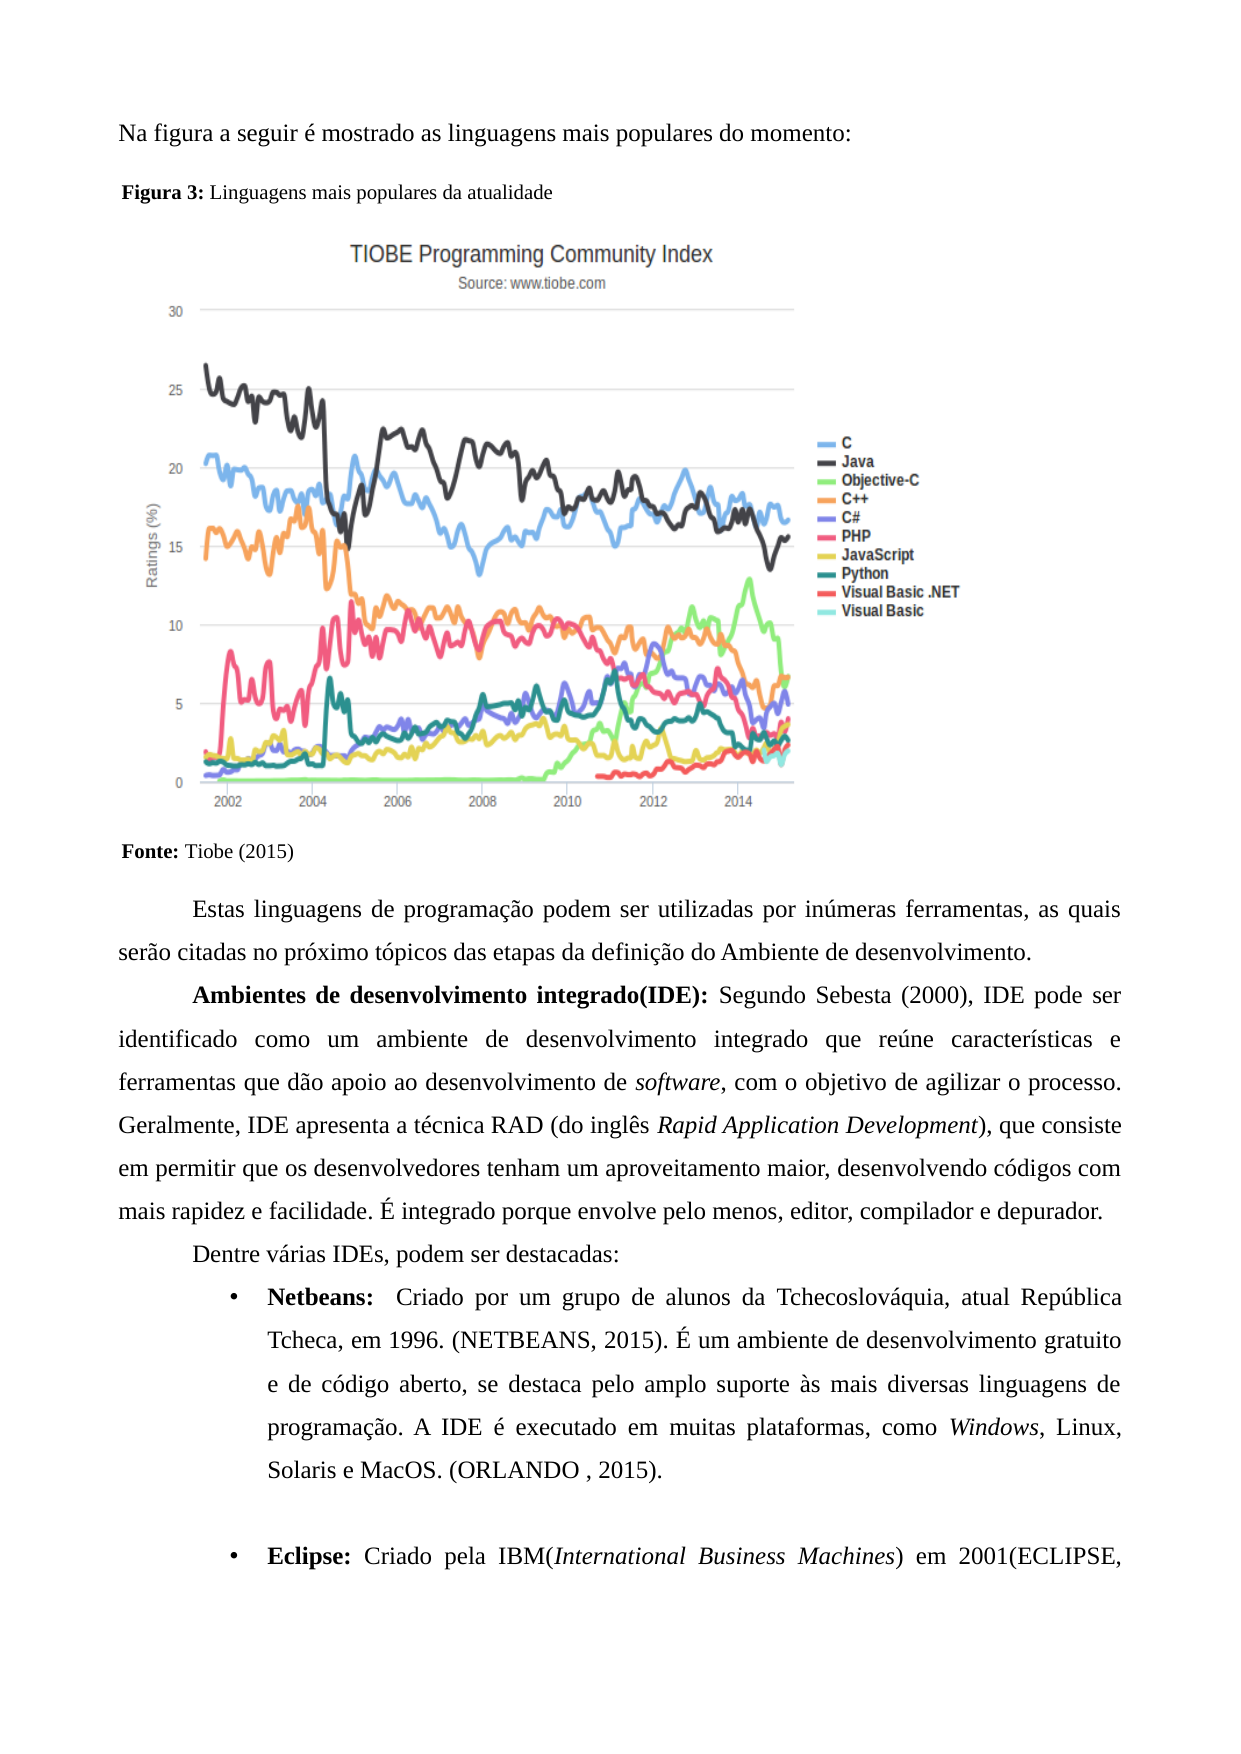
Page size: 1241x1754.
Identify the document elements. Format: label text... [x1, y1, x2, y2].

text Na figura a seguir é mostrado as linguagens mais populares do momento: [118, 118, 1122, 147]
text Ambientes de desenvolvimento integrado(IDE): Segundo Sebesta (2000), IDE pode ser identificado como um ambiente de desenvolvimento integrado que reúne características e ferramentas que dão apoio ao desenvolvimento de software, com o objetivo de agilizar o processo. Geralmente, IDE apresenta a técnica RAD (do inglês Rapid Application Development), que consiste em permitir que os desenvolvedores tenham um aproveitamento maior, desenvolvendo códigos com mais rapidez e facilidade. É integrado porque envolve pelo menos, editor, compilador e depurador. [118, 981, 1122, 1225]
text Figura 3: Linguagens mais populares da atualidade [121, 180, 985, 204]
text Dentre várias IDEs, podem ser destacadas: [44, 1239, 1122, 1268]
list Eclipse: Criado pela IBM(International Business Machines) em 2001(ECLIPSE, [229, 1541, 1122, 1570]
text Estas linguagens de programação podem ser utilizadas por inúmeras ferramentas, as quais serão citadas no próximo tópicos das etapas da definição do Ambiente de desenvolvimento. [118, 894, 1122, 966]
list Netbeans: Criado por um grupo de alunos da Tchecoslováquia, atual República Tcheca, em 1996. (NETBEANS, 2015). É um ambiente de desenvolvimento gratuito e de código aberto, se destaca pelo amplo suporte às mais diversas linguagens de programação. A IDE é executado em muitas plataformas, como Windows, Linux, Solaris e MacOS. (ORLANDO , 2015). [229, 1282, 1122, 1484]
picture [121, 229, 985, 840]
text Fonte: Tiobe (2015) [121, 840, 985, 863]
